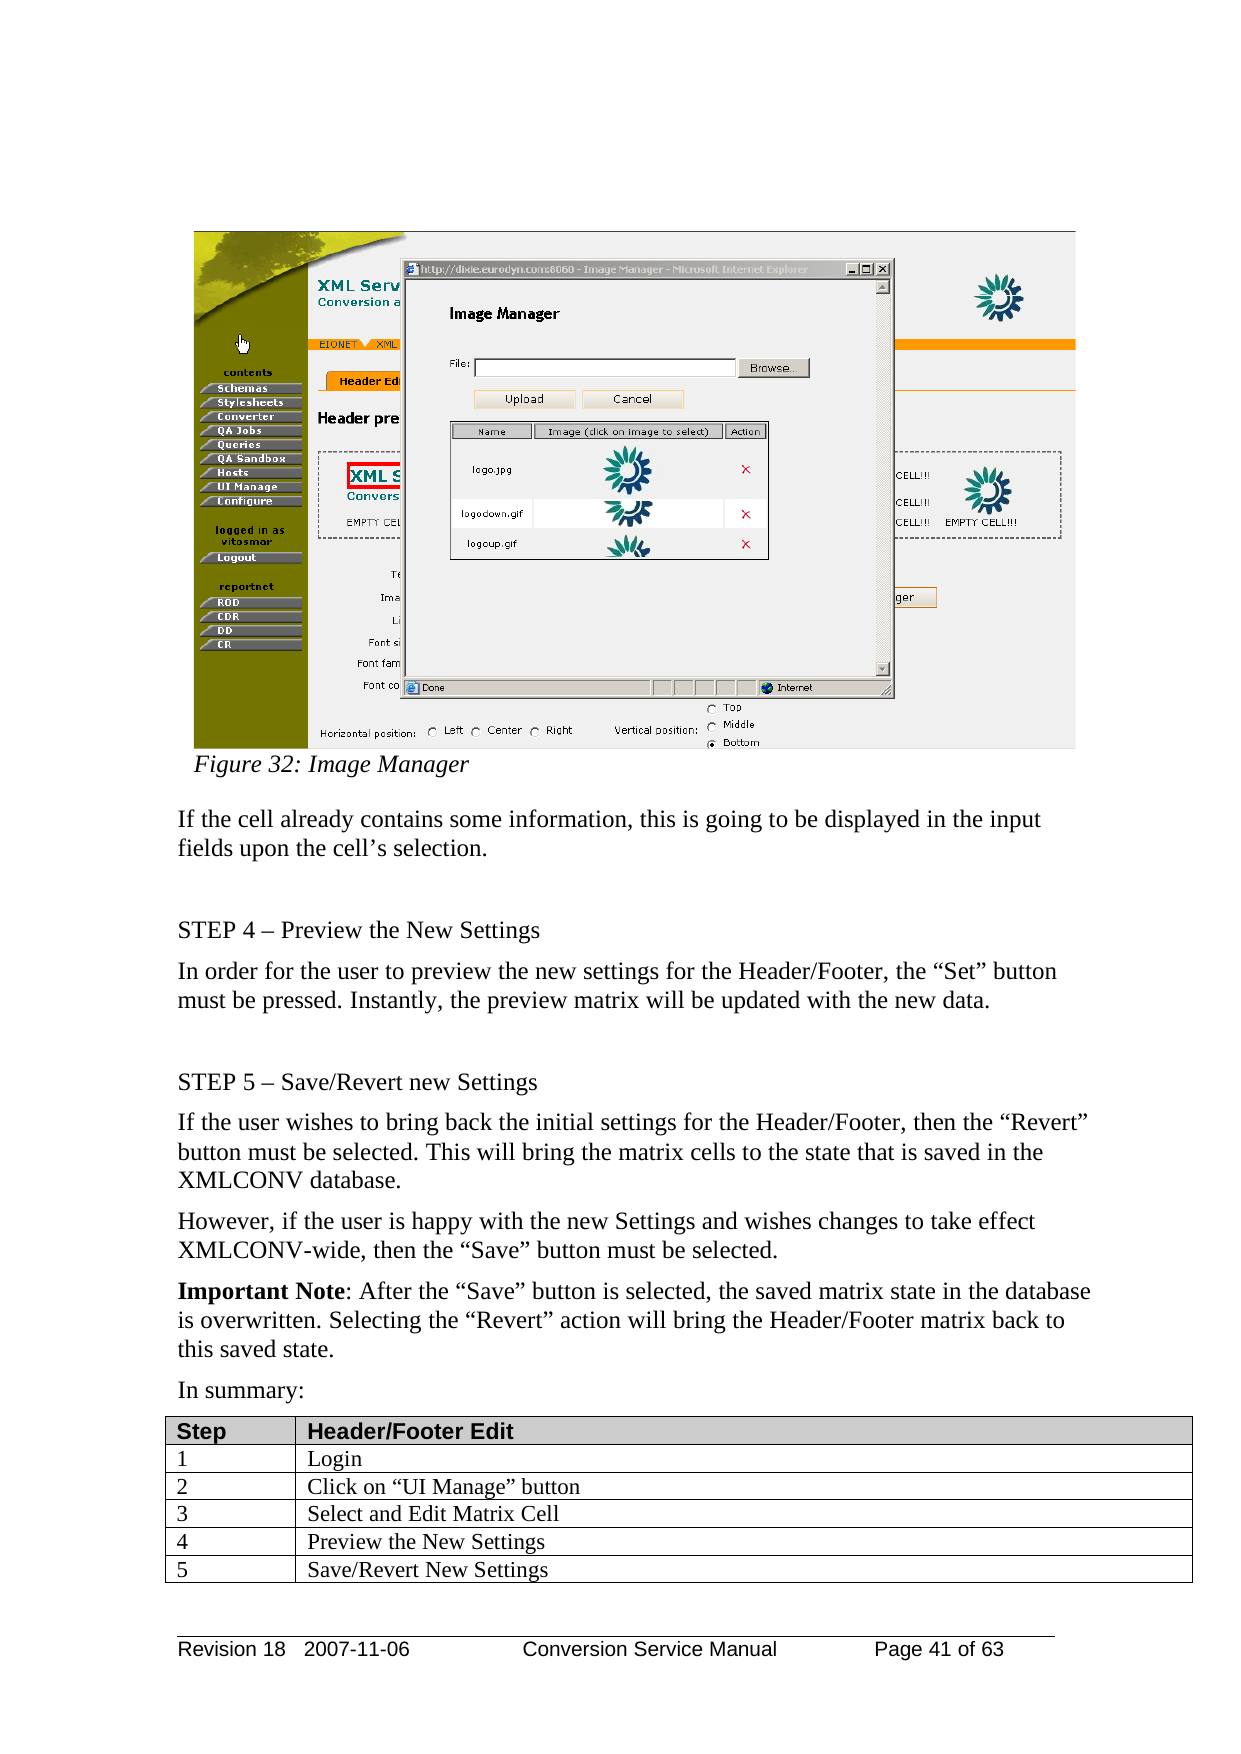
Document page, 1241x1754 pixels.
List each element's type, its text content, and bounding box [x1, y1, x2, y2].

picture [193, 231, 1076, 749]
text If the user wishes to bring back the initial settings for the Header/Footer, then the “Revert” button must be selected. This will bring the matrix cells to the state that is saved in the XMLCONV database. [177, 1107, 1092, 1194]
table_header Header/Footer Edit [296, 1417, 1192, 1444]
text If the cell already contains some information, this is going to be displayed in the input fields upon the cell’s selection. [177, 804, 1092, 862]
table_cell Save/Revert New Settings [296, 1556, 1192, 1582]
text STEP 5 – Save/Revert new Settings [177, 1066, 1092, 1096]
text Figure 32: Image Manager [194, 749, 1076, 778]
text In summary: [177, 1375, 1092, 1404]
table_cell 5 [166, 1556, 295, 1582]
table_cell 1 [166, 1445, 295, 1472]
table_cell Login [296, 1445, 1192, 1472]
text Important Note: After the “Save” button is selected, the saved matrix state in the database is overwritten. Selecting the “Revert” action will bring the Header/Footer matrix back to this saved state. [177, 1276, 1092, 1363]
table_cell Preview the New Settings [296, 1528, 1192, 1554]
text In order for the user to preview the new settings for the Header/Footer, the “Set” button must be pressed. Instantly, the preview matrix will be updated with the new data. [177, 956, 1092, 1014]
table_cell Select and Edit Matrix Cell [296, 1500, 1192, 1527]
table_header Step [166, 1417, 295, 1444]
table_cell 2 [166, 1473, 295, 1499]
table_cell 4 [166, 1528, 295, 1554]
table_cell Click on “UI Manage” button [296, 1473, 1192, 1499]
text However, if the user is happy with the new Settings and wishes changes to take effect XMLCONV-wide, then the “Save” button must be selected. [177, 1206, 1092, 1264]
text STEP 4 – Preview the New Settings [177, 915, 1092, 944]
table_cell 3 [166, 1500, 295, 1527]
